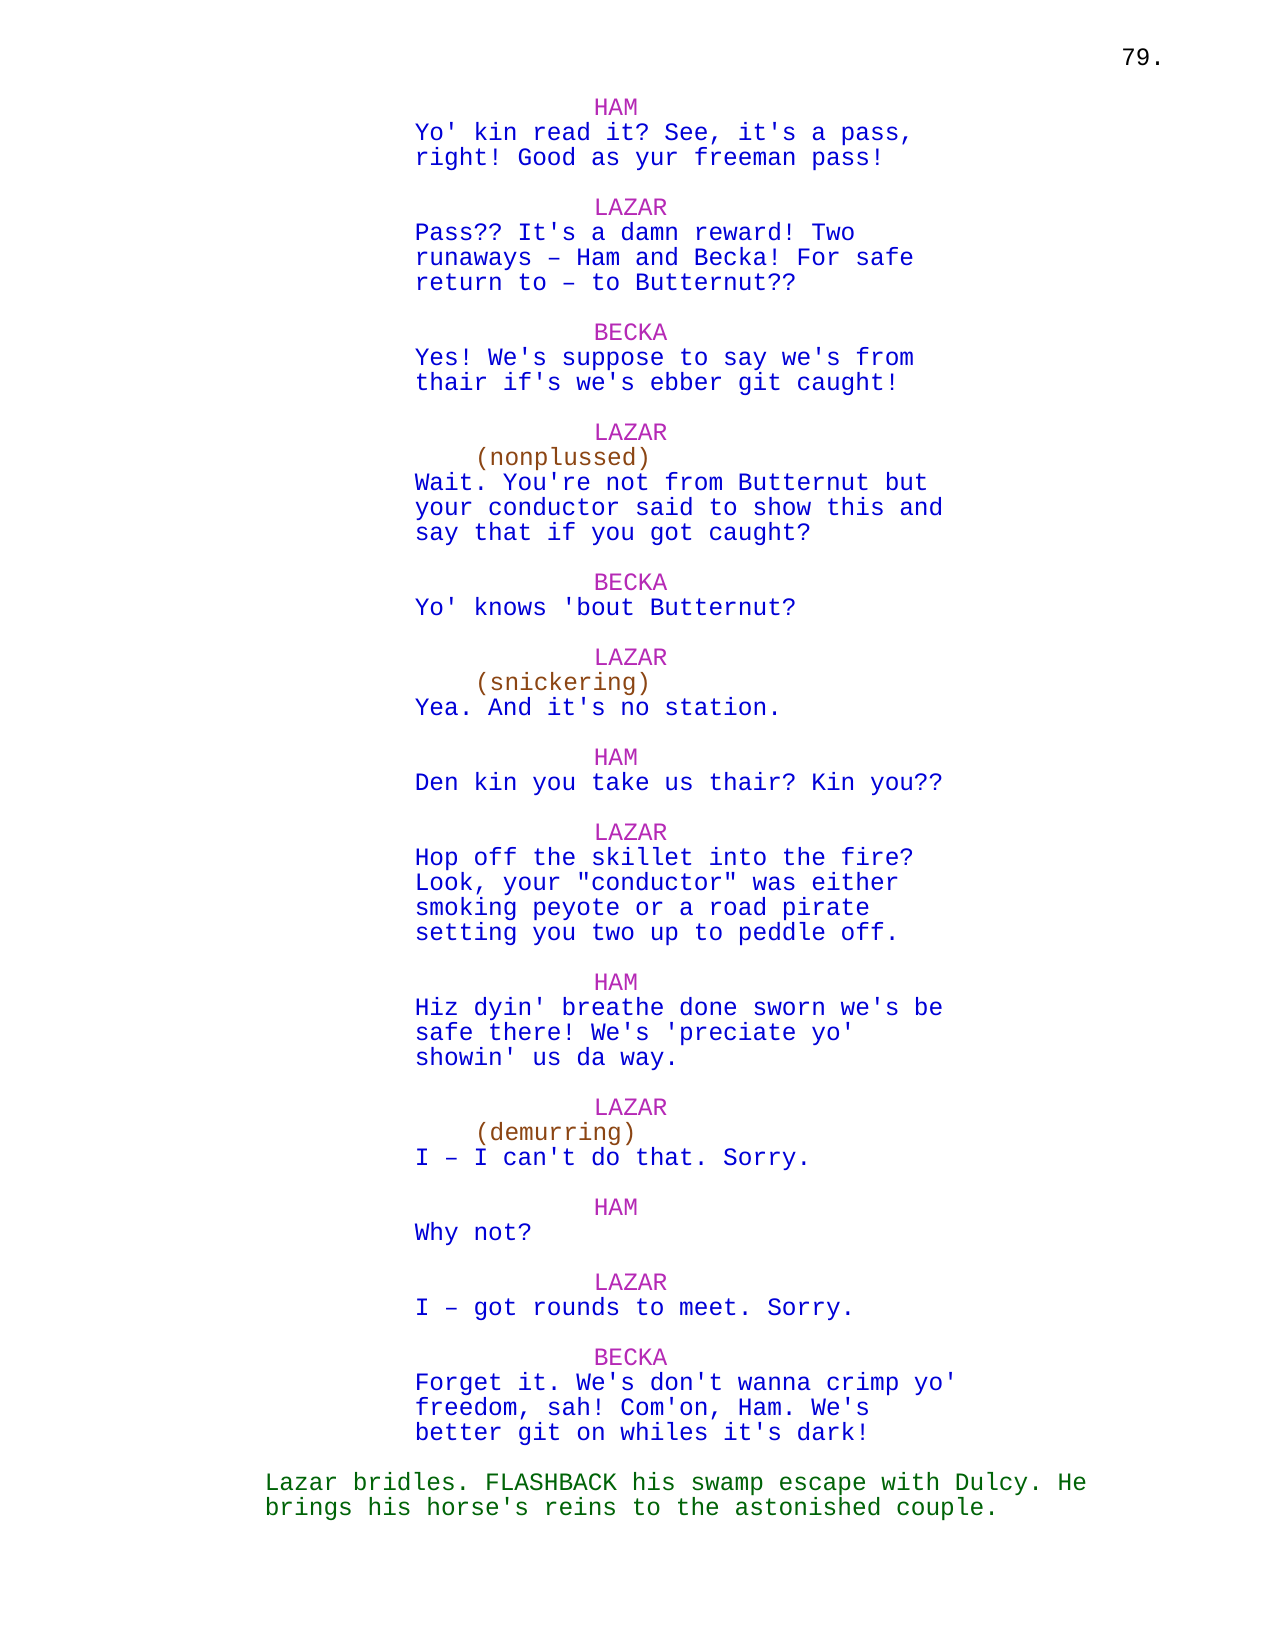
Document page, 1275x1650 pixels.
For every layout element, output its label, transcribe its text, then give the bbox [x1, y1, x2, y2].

text Lazar bridles. FLASHBACK his swamp escape with Dulcy. He brings his horse's reins to the astonished couple. [264, 1470, 1167, 1520]
text Hiz dyin' breathe done sworn we's be safe there! We's 'preciate yo' showin' us da way. [414, 995, 967, 1070]
text I – got rounds to meet. Sorry. [414, 1295, 967, 1320]
text LAZAR [594, 1270, 1163, 1295]
text I – I can't do that. Sorry. [414, 1145, 967, 1170]
text HAM [594, 970, 1163, 995]
text Yo' kin read it? See, it's a pass, right! Good as yur freeman pass! [414, 120, 967, 170]
text Hop off the skillet into the fire? Look, your "conductor" was either smoking peyote or a road pirate setting you two up to peddle off. [414, 845, 967, 945]
text Forget it. We's don't wanna crimp yo' freedom, sah! Com'on, Ham. We's better git on whiles it's dark! [414, 1370, 967, 1445]
text LAZAR [594, 420, 1163, 445]
text Yes! We's suppose to say we's from thair if's we's ebber git caught! [414, 345, 967, 395]
text BECKA [594, 570, 1163, 595]
text Pass?? It's a damn reward! Two runaways – Ham and Becka! For safe return to – to Butternut?? [414, 220, 967, 295]
text (snickering) [475, 670, 789, 695]
text LAZAR [594, 820, 1163, 845]
text Yea. And it's no station. [414, 695, 967, 720]
text BECKA [594, 320, 1163, 345]
text Wait. You're not from Butternut but your conductor said to show this and say that if you got caught? [414, 470, 967, 545]
text Yo' knows 'bout Butternut? [414, 595, 967, 620]
text BECKA [594, 1345, 1163, 1370]
text LAZAR [594, 195, 1163, 220]
text LAZAR [594, 645, 1163, 670]
text (demurring) [475, 1120, 789, 1145]
text HAM [594, 1195, 1163, 1220]
text (nonplussed) [475, 445, 789, 470]
text LAZAR [594, 1095, 1163, 1120]
text Why not? [414, 1220, 967, 1245]
text Den kin you take us thair? Kin you?? [414, 770, 967, 795]
text HAM [594, 95, 1163, 120]
text HAM [594, 745, 1163, 770]
